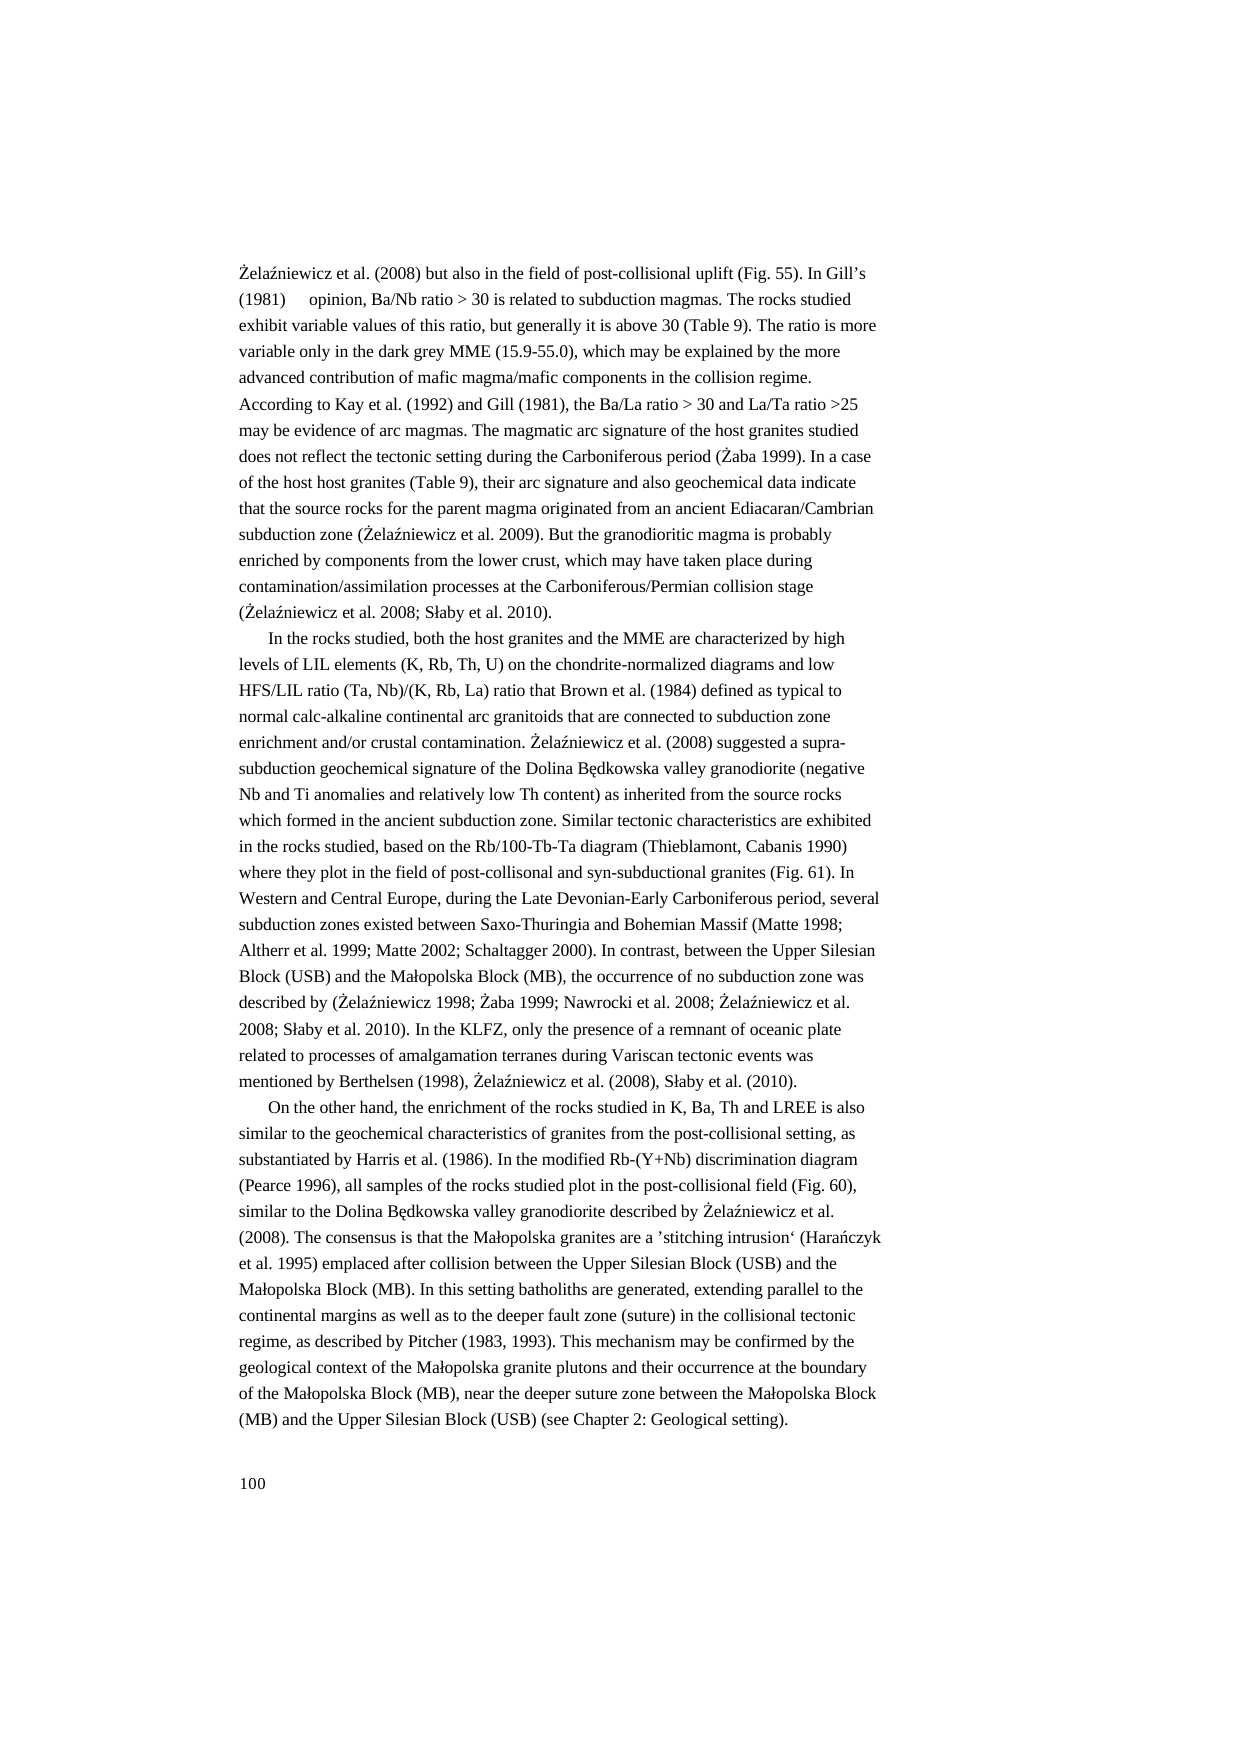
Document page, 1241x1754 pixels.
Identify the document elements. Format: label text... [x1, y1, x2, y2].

text On the other hand, the enrichment of the rocks studied in K, Ba, Th and LREE is also similar to the geochemical characteristics of granites from the post-collisional setting, as substantiated by Harris et al. (1986). In the modified Rb-(Y+Nb) discrimination diagram (Pearce 1996), all samples of the rocks studied plot in the post-collisional field (Fig. 60), similar to the Dolina Będkowska valley granodiorite described by Żelaźniewicz et al. (2008). The consensus is that the Małopolska granites are a ’stitching intrusion‘ (Harańczyk et al. 1995) emplaced after collision between the Upper Silesian Block (USB) and the Małopolska Block (MB). In this setting batholiths are generated, extending parallel to the continental margins as well as to the deeper fault zone (suture) in the collisional tectonic regime, as described by Pitcher (1983, 1993). This mechanism may be confirmed by the geological context of the Małopolska granite plutons and their occurrence at the boundary of the Małopolska Block (MB), near the deeper suture zone between the Małopolska Block (MB) and the Upper Silesian Block (USB) (see Chapter 2: Geological setting). [239, 1092, 1004, 1431]
text In the rocks studied, both the host granites and the MME are characterized by high levels of LIL elements (K, Rb, Th, U) on the chondrite-normalized diagrams and low HFS/LIL ratio (Ta, Nb)/(K, Rb, La) ratio that Brown et al. (1984) defined as typical to normal calc-alkaline continental arc granitoids that are connected to subduction zone enrichment and/or crustal contamination. Żelaźniewicz et al. (2008) suggested a supra- subduction geochemical signature of the Dolina Będkowska valley granodiorite (negative Nb and Ti anomalies and relatively low Th content) as inherited from the source rocks which formed in the ancient subduction zone. Similar tectonic characteristics are exhibited in the rocks studied, based on the Rb/100-Tb-Ta diagram (Thieblamont, Cabanis 1990) where they plot in the field of post-collisonal and syn-subductional granites (Fig. 61). In Western and Central Europe, during the Late Devonian-Early Carboniferous period, several subduction zones existed between Saxo-Thuringia and Bohemian Massif (Matte 1998; Altherr et al. 1999; Matte 2002; Schaltagger 2000). In contrast, between the Upper Silesian Block (USB) and the Małopolska Block (MB), the occurrence of no subduction zone was described by (Żelaźniewicz 1998; Żaba 1999; Nawrocki et al. 2008; Żelaźniewicz et al. 2008; Słaby et al. 2010). In the KLFZ, only the presence of a remnant of oceanic plate related to processes of amalgamation terranes during Variscan tectonic events was mentioned by Berthelsen (1998), Żelaźniewicz et al. (2008), Słaby et al. (2010). [239, 623, 1004, 1092]
list opinion, Ba/Nb ratio > 30 is related to subduction magmas. The rocks studied exhibit variable values of this ratio, but generally it is above 30 (Table 9). The ratio is more variable only in the dark grey MME (15.9-55.0), which may be explained by the more advanced contribution of mafic magma/mafic components in the collision regime. According to Kay et al. (1992) and Gill (1981), the Ba/La ratio > 30 and La/Ta ratio >25 may be evidence of arc magmas. The magmatic arc signature of the host granites studied does not reflect the tectonic setting during the Carboniferous period (Żaba 1999). In a case of the host host granites (Table 9), their arc signature and also geochemical data indicate that the source rocks for the parent magma originated from an ancient Ediacaran/Cambrian subduction zone (Żelaźniewicz et al. 2009). But the granodioritic magma is probably enriched by components from the lower crust, which may have taken place during contamination/assimilation processes at the Carboniferous/Permian collision stage (Żelaźniewicz et al. 2008; Słaby et al. 2010). [239, 285, 1004, 623]
text 100 [239, 1476, 265, 1492]
text Żelaźniewicz et al. (2008) but also in the field of post-collisional uplift (Fig. 55). In Gill’s [239, 259, 1007, 285]
